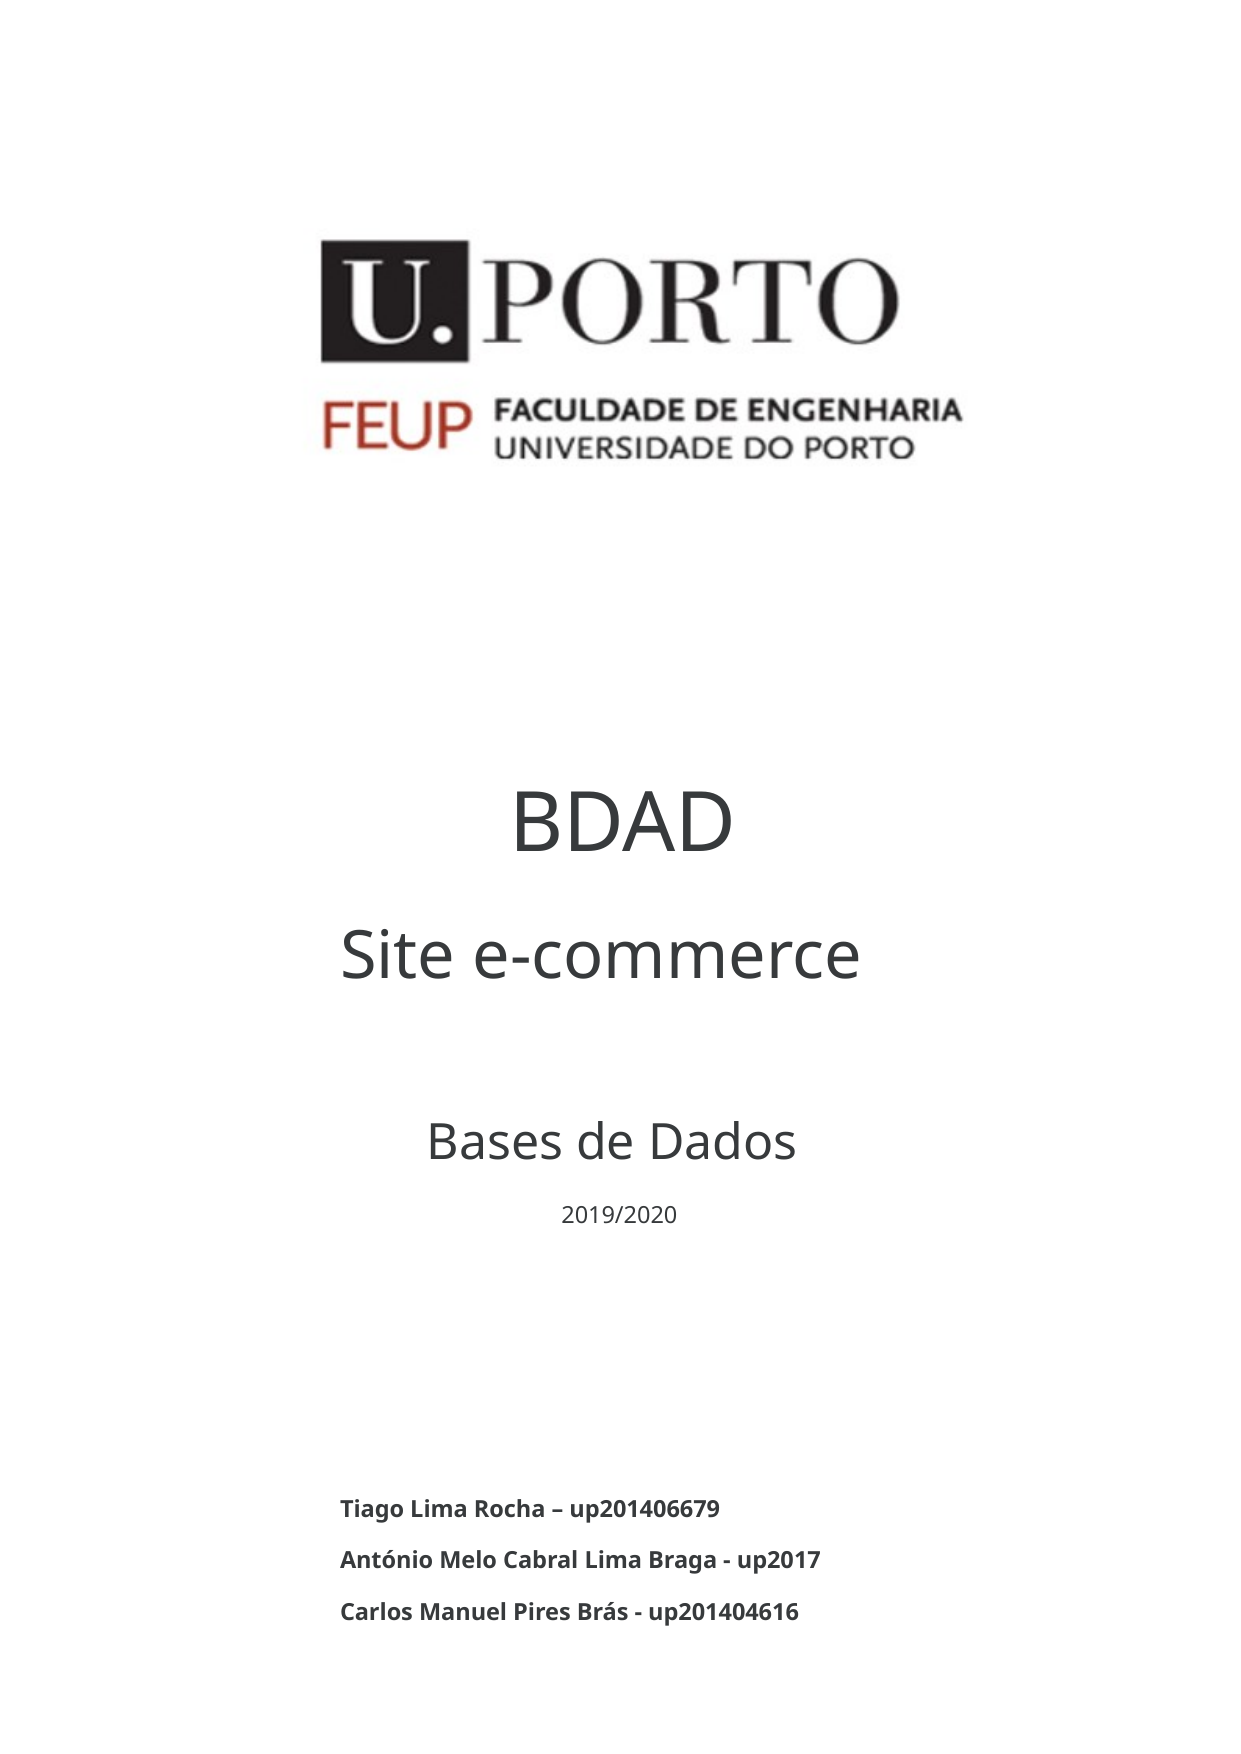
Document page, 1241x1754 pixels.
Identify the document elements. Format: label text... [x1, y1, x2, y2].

text Bases de Dados [118, 1106, 1122, 1174]
text Site e-commerce [118, 907, 1122, 1035]
text Carlos Manuel Pires Brás - up201404616 [118, 1595, 1122, 1627]
picture [279, 202, 1014, 509]
text 2019/2020 [118, 1198, 1122, 1231]
text Tiago Lima Rocha – up201406679 [118, 1492, 1122, 1524]
text BDAD [118, 762, 1122, 876]
text António Melo Cabral Lima Braga - up2017 [118, 1543, 1122, 1575]
